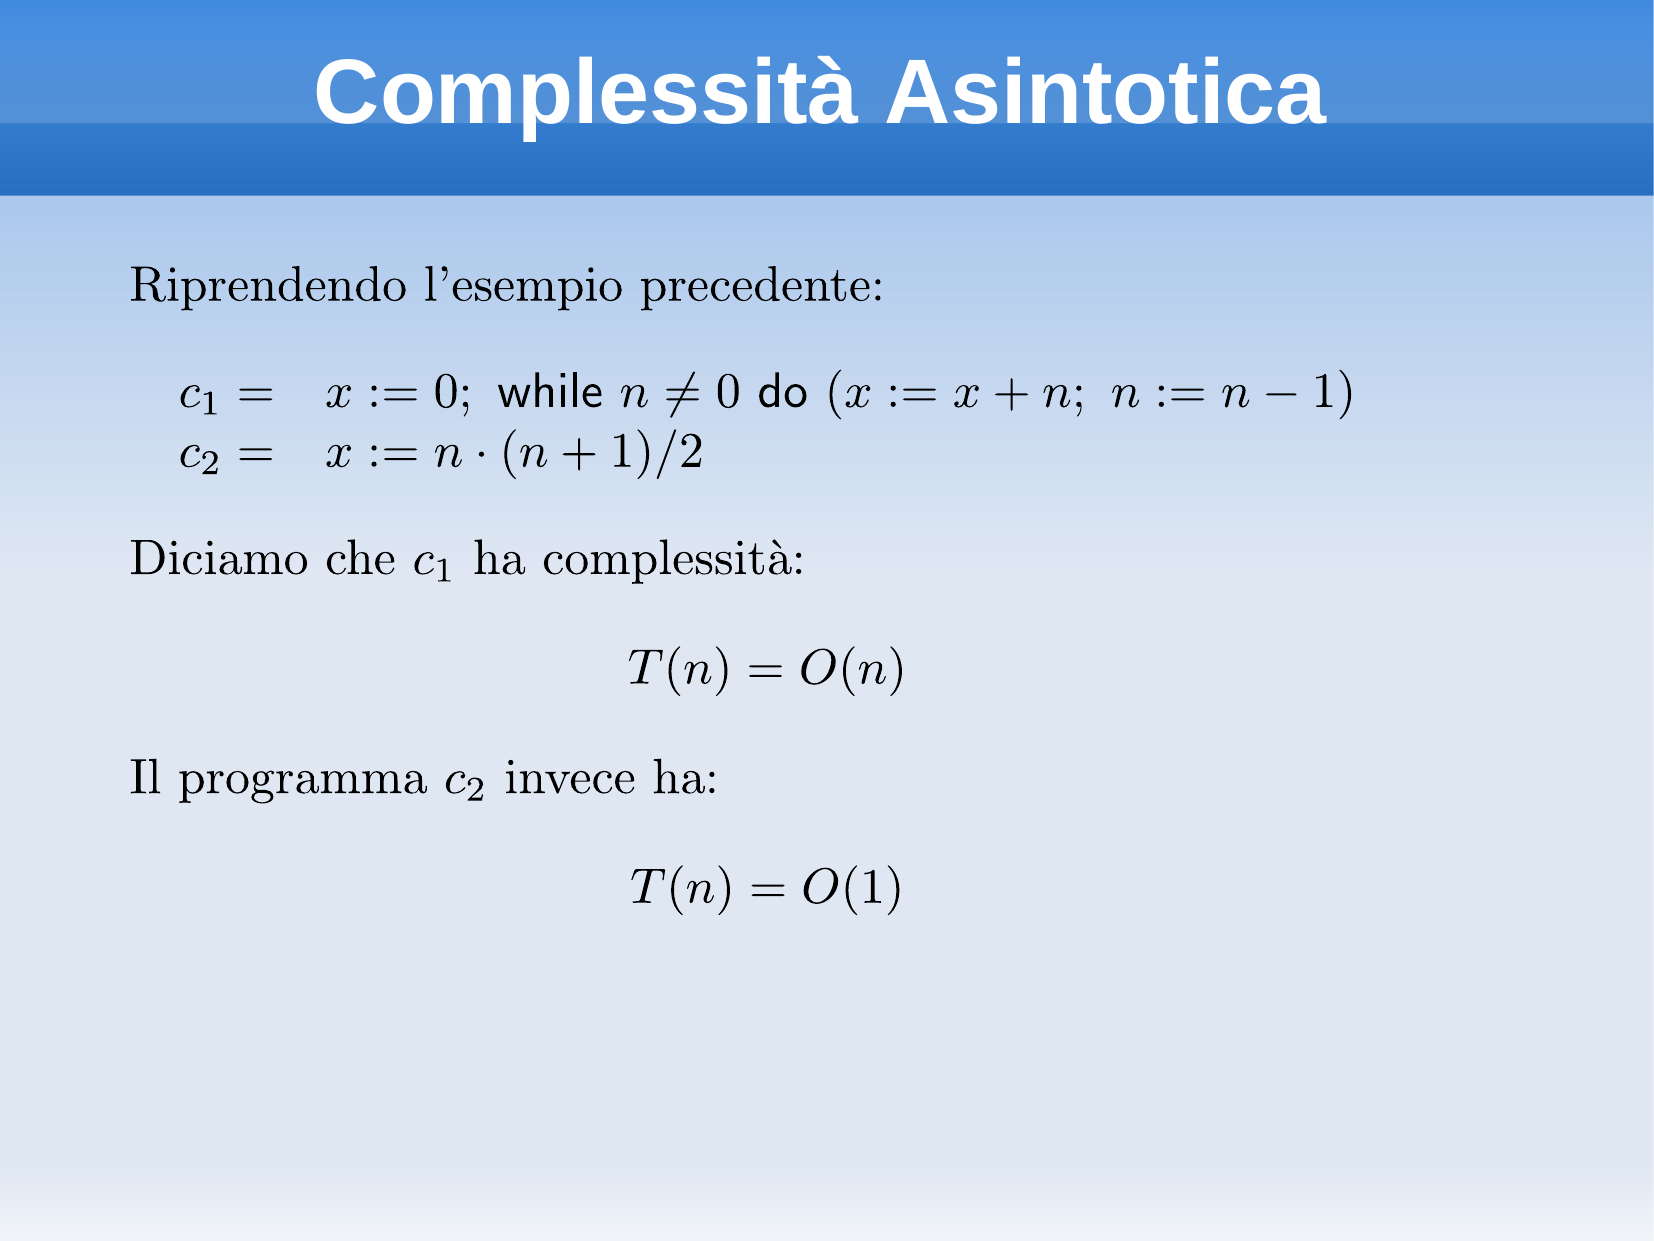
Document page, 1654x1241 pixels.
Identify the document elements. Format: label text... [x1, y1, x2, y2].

title Complessità Asintotica [76, 0, 1565, 188]
text_box [129, 266, 1356, 916]
picture [0, 0, 1654, 1241]
